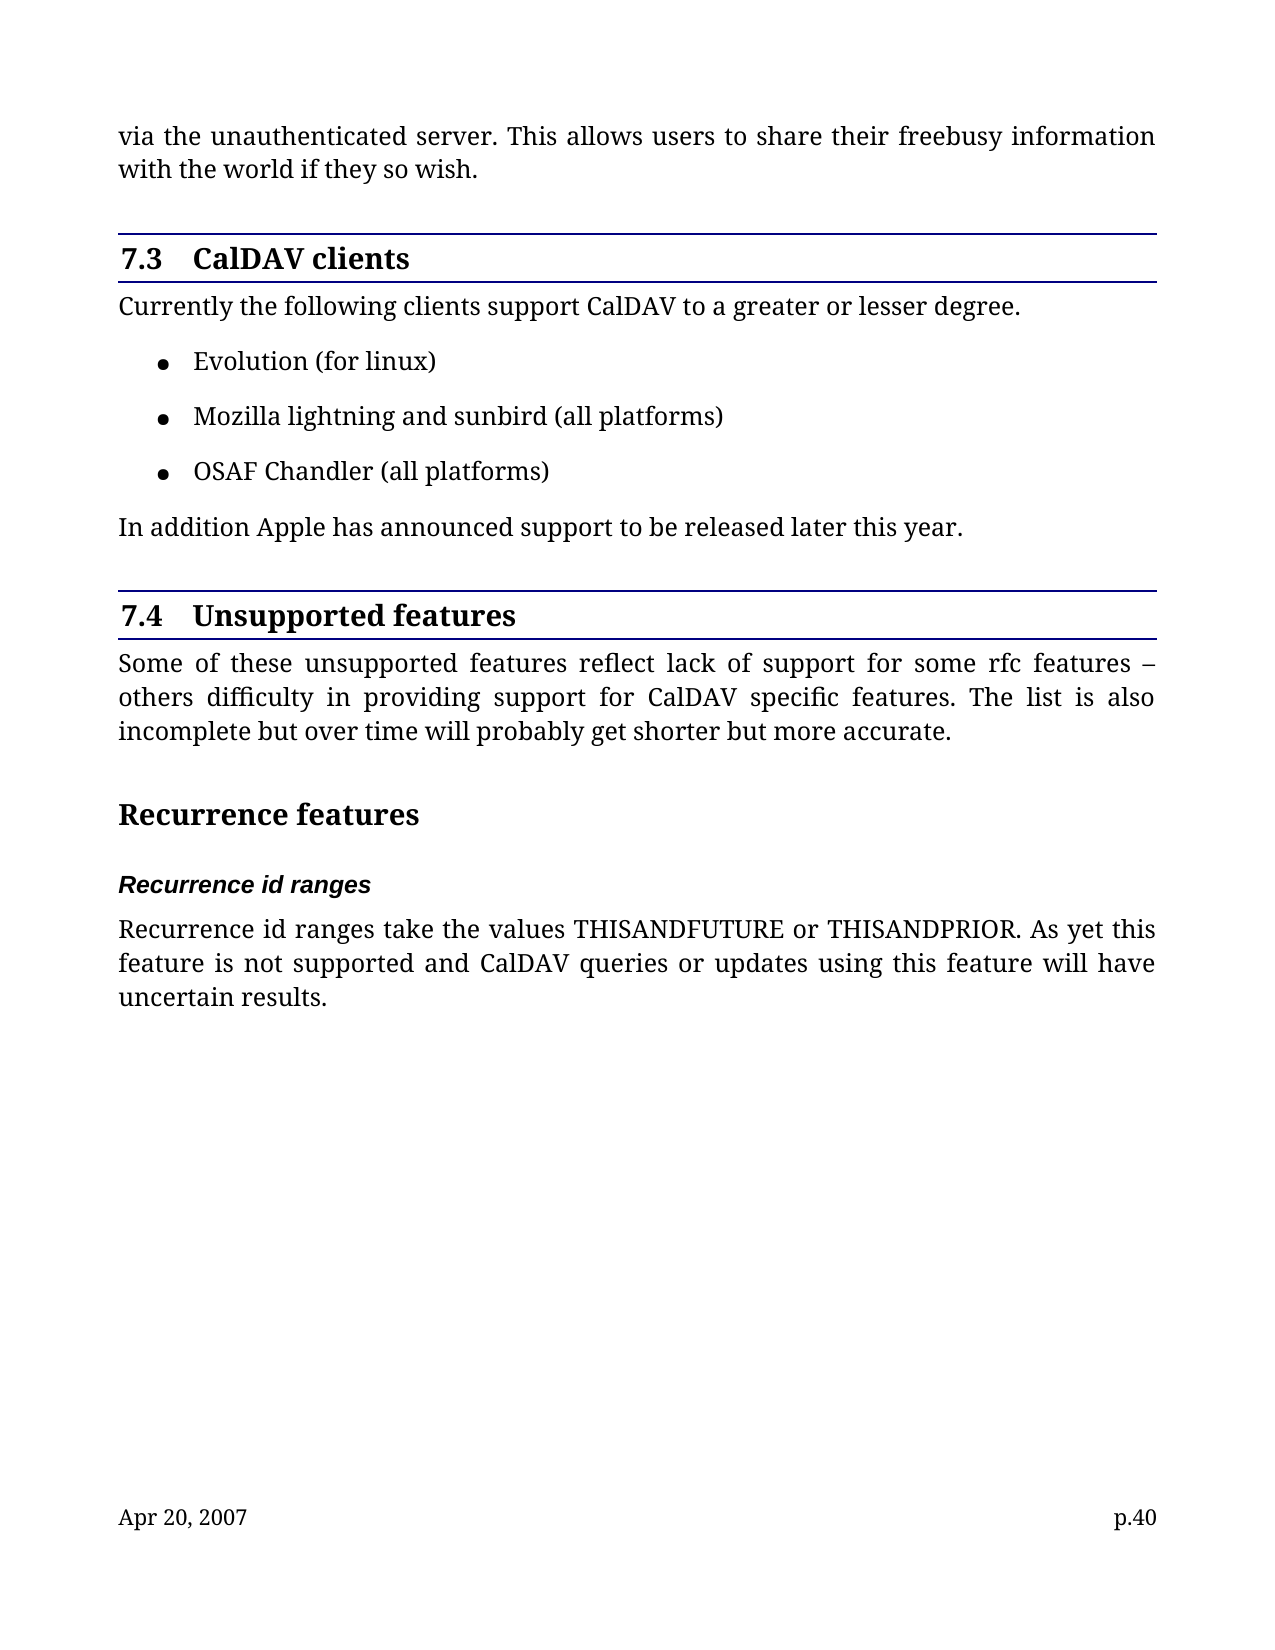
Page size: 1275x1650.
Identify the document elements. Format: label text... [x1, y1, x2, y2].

subtitle CalDAV clients [118, 235, 1157, 281]
subtitle Unsupported features [118, 592, 1157, 638]
subtitle Recurrence features [118, 794, 1157, 834]
list OSAF Chandler (all platforms) [156, 454, 1157, 488]
text Some of these unsupported features reflect lack of support for some rfc features – others difficulty in providing support for CalDAV specific features. The list is also incomplete but over time will probably get shorter but more accurate. [118, 646, 1157, 748]
list Mozilla lightning and sunbird (all platforms) [156, 399, 1157, 433]
subtitle Recurrence id ranges [118, 871, 1157, 899]
text Currently the following clients support CalDAV to a greater or lesser degree. [118, 289, 1157, 323]
text Recurrence id ranges take the values THISANDFUTURE or THISANDPRIOR. As yet this feature is not supported and CalDAV queries or updates using this feature will have uncertain results. [118, 911, 1157, 1013]
text In addition Apple has announced support to be released later this year. [118, 509, 1157, 543]
text via the unauthenticated server. This allows users to share their freebusy information with the world if they so wish. [118, 118, 1157, 186]
list Evolution (for linux) [156, 344, 1157, 378]
